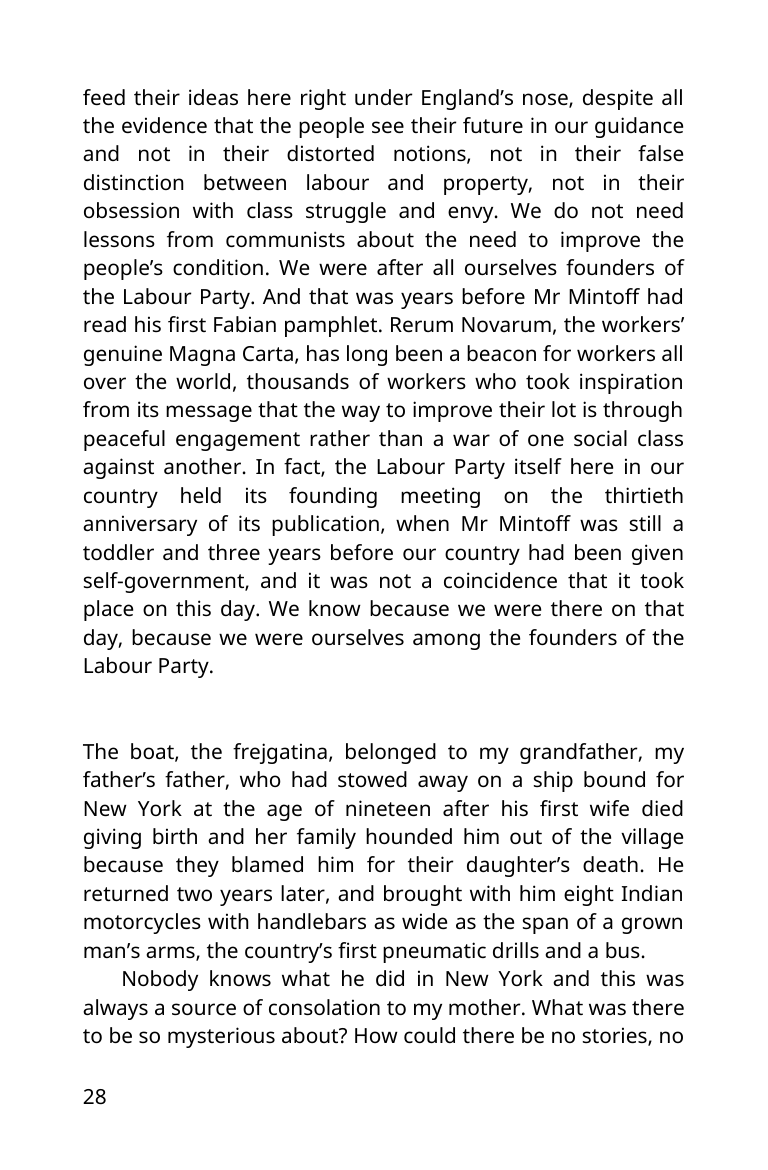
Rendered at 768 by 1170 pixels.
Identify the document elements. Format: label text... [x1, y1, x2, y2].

text feed their ideas here right under England’s nose, despite all the evidence that the people see their future in our guidance and not in their distorted notions, not in their false distinction between labour and property, not in their obsession with class struggle and envy. We do not need lessons from communists about the need to improve the people’s condition. We were after all ourselves founders of the Labour Party. And that was years before Mr Mintoff had read his first Fabian pamphlet. Rerum Novarum, the workers’ genuine Magna Carta, has long been a beacon for workers all over the world, thousands of workers who took inspiration from its message that the way to improve their lot is through peaceful engagement rather than a war of one social class against another. In fact, the Labour Party itself here in our country held its founding meeting on the thirtieth anniversary of its publication, when Mr Mintoff was still a toddler and three years before our country had been given self-government, and it was not a coincidence that it took place on this day. We know because we were there on that day, because we were ourselves among the founders of the Labour Party. [83, 83, 685, 680]
text The boat, the frejgatina, belonged to my grandfather, my father’s father, who had stowed away on a ship bound for New York at the age of nineteen after his first wife died giving birth and her family hounded him out of the village because they blamed him for their daughter’s death. He returned two years later, and brought with him eight Indian motorcycles with handlebars as wide as the span of a grown man’s arms, the country’s first pneumatic drills and a bus. [83, 737, 685, 964]
text Nobody knows what he did in New York and this was always a source of consolation to my mother. What was there to be so mysterious about? How could there be no stories, no [83, 964, 685, 1049]
